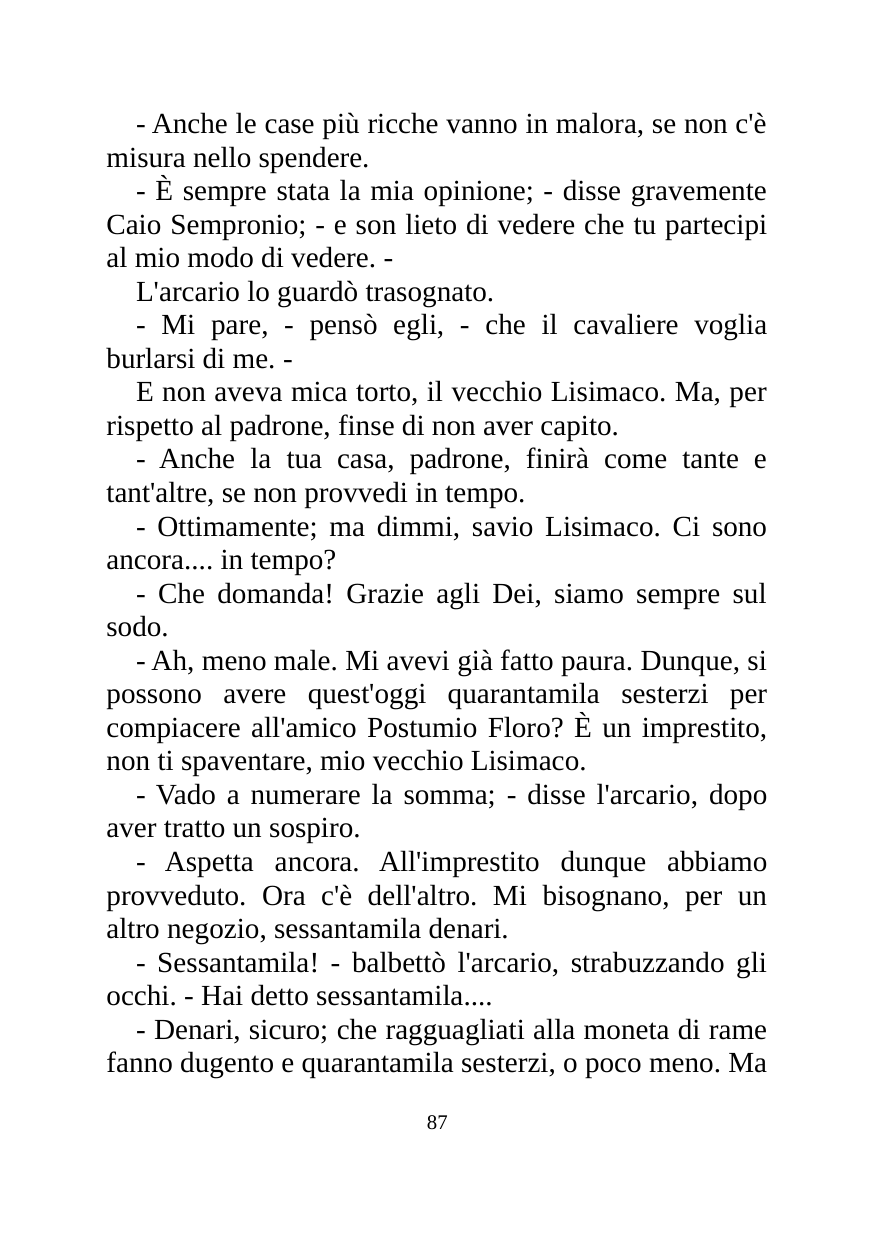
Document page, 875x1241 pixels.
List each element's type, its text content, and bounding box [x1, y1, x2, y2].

text - È sempre stata la mia opinione; - disse gravemente Caio Sempronio; - e son lieto di vedere che tu partecipi al mio modo di vedere. - [106, 173, 768, 274]
text - Che domanda! Grazie agli Dei, siamo sempre sul sodo. [106, 576, 768, 643]
text L'arcario lo guardò trasognato. [106, 274, 768, 307]
text - Mi pare, - pensò egli, - che il cavaliere voglia burlarsi di me. - [106, 307, 768, 374]
text - Sessantamila! - balbettò l'arcario, strabuzzando gli occhi. - Hai detto sessantamila.... [106, 945, 768, 1012]
text E non aveva mica torto, il vecchio Lisimaco. Ma, per rispetto al padrone, finse di non aver capito. [106, 374, 768, 442]
text - Anche le case più ricche vanno in malora, se non c'è misura nello spendere. [106, 106, 768, 173]
text - Ottimamente; ma dimmi, savio Lisimaco. Ci sono ancora.... in tempo? [106, 509, 768, 576]
text - Aspetta ancora. All'imprestito dunque abbiamo provveduto. Ora c'è dell'altro. Mi bisognano, per un altro negozio, sessantamila denari. [106, 844, 768, 945]
text - Vado a numerare la somma; - disse l'arcario, dopo aver tratto un sospiro. [106, 777, 768, 844]
text - Anche la tua casa, padrone, finirà come tante e tant'altre, se non provvedi in tempo. [106, 442, 768, 509]
text - Denari, sicuro; che ragguagliati alla moneta di rame fanno dugento e quarantamila sesterzi, o poco meno. Ma [106, 1012, 768, 1079]
text - Ah, meno male. Mi avevi già fatto paura. Dunque, si possono avere quest'oggi quarantamila sesterzi per compiacere all'amico Postumio Floro? È un imprestito, non ti spaventare, mio vecchio Lisimaco. [106, 643, 768, 777]
